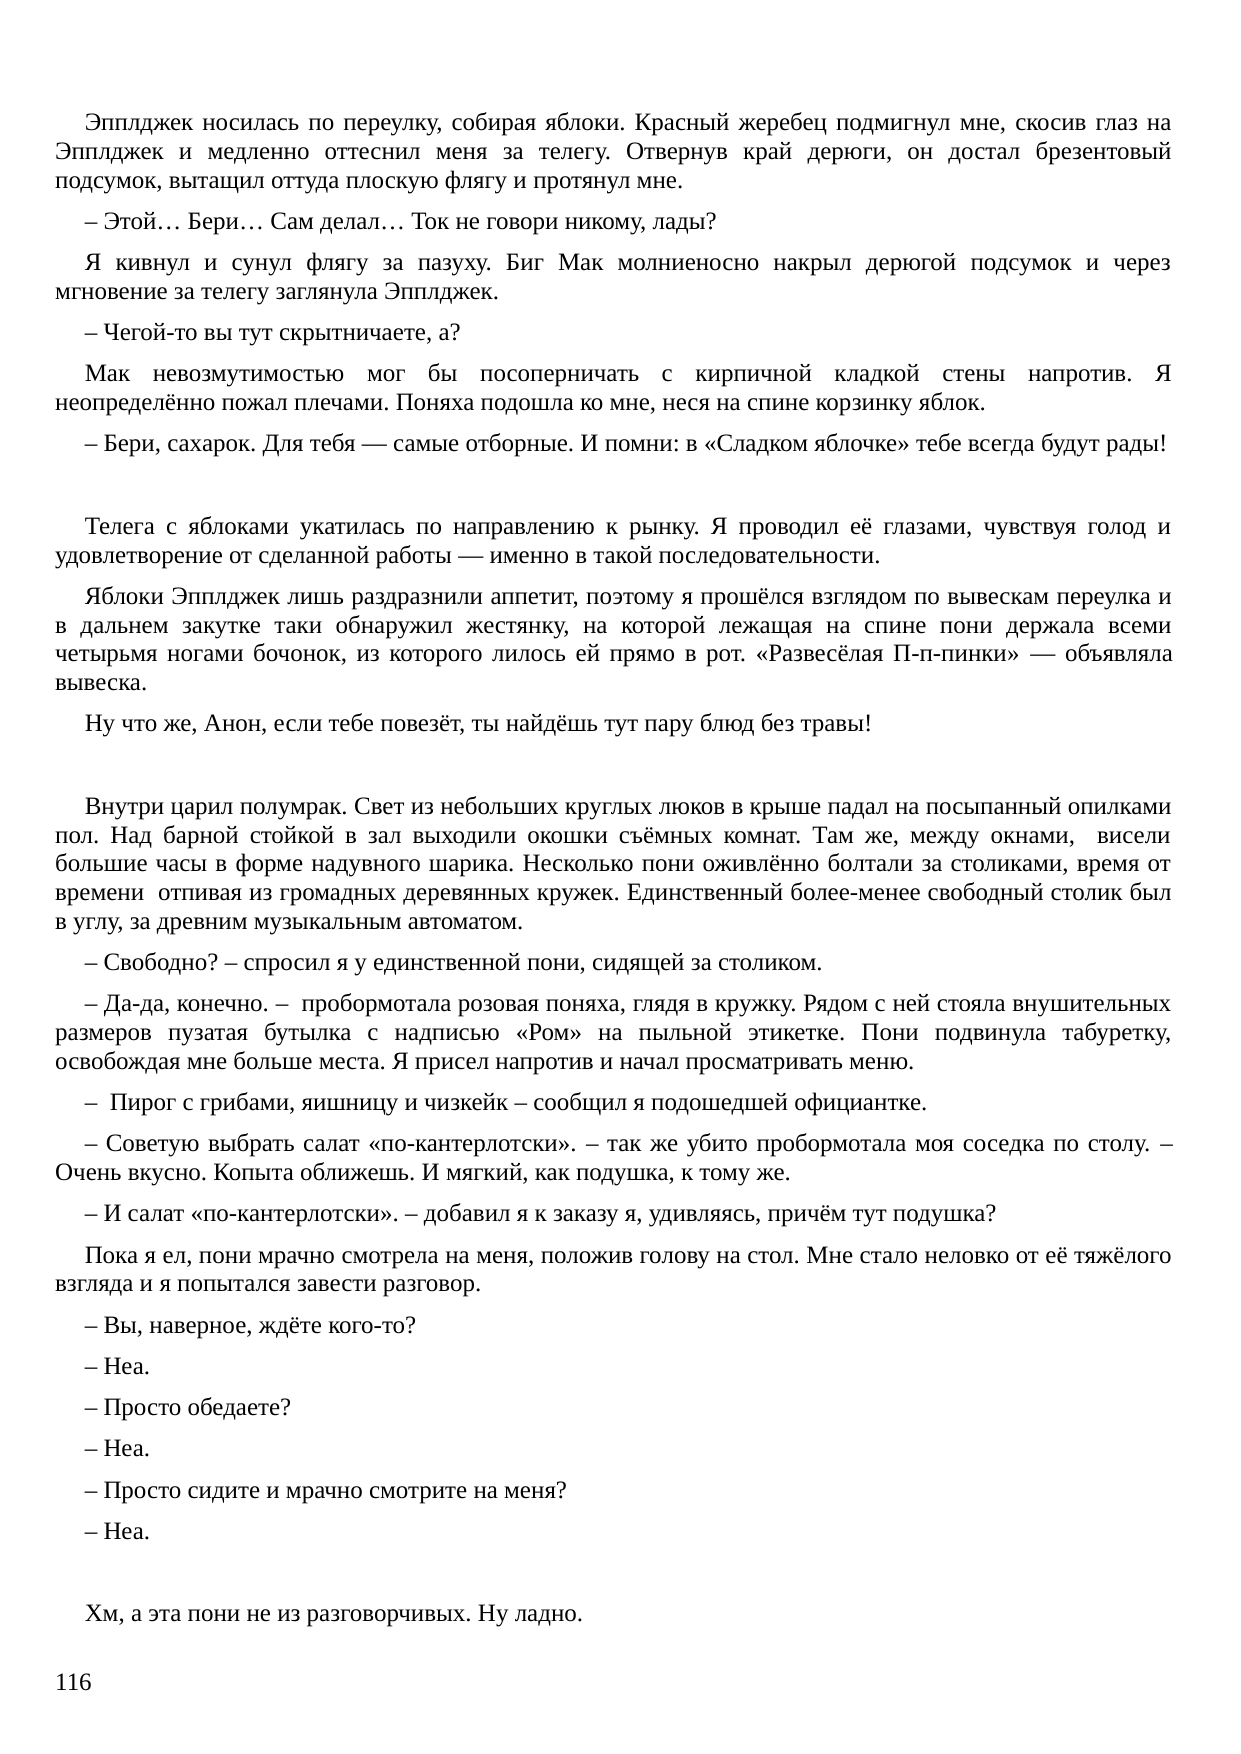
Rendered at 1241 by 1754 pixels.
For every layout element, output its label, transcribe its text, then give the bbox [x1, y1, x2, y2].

text – Вы, наверное, ждёте кого-то? [55, 1310, 1173, 1338]
text Ну что же, Анон, если тебе повезёт, ты найдёшь тут пару блюд без травы! [55, 708, 1173, 737]
text Мак невозмутимостью мог бы посоперничать с кирпичной кладкой стены напротив. Я неопределённо пожал плечами. Поняха подошла ко мне, неся на спине корзинку яблок. [55, 358, 1173, 416]
text – Неа. [55, 1351, 1173, 1380]
text – Бери, сахарок. Для тебя — самые отборные. И помни: в «Сладком яблочке» тебе всегда будут рады! [55, 428, 1173, 457]
text – Просто сидите и мрачно смотрите на меня? [55, 1475, 1173, 1503]
text – Просто обедаете? [55, 1392, 1173, 1421]
text Эпплджек носилась по переулку, собирая яблоки. Красный жеребец подмигнул мне, скосив глаз на Эпплджек и медленно оттеснил меня за телегу. Отвернув край дерюги, он достал брезентовый подсумок, вытащил оттуда плоскую флягу и протянул мне. [55, 107, 1173, 193]
text – Этой… Бери… Сам делал… Ток не говори никому, лады? [55, 206, 1173, 235]
text – Пирог с грибами, яишницу и чизкейк – сообщил я подошедшей официантке. [55, 1087, 1173, 1116]
text Хм, а эта пони не из разговорчивых. Ну ладно. [55, 1598, 1173, 1627]
text Телега с яблоками укатилась по направлению к рынку. Я проводил её глазами, чувствуя голод и удовлетворение от сделанной работы — именно в такой последовательности. [55, 511, 1173, 568]
text – И салат «по-кантерлотски». – добавил я к заказу я, удивляясь, причём тут подушка? [55, 1198, 1173, 1227]
text – Да-да, конечно. – пробормотала розовая поняха, глядя в кружку. Рядом с ней стояла внушительных размеров пузатая бутылка с надписью «Ром» на пыльной этикетке. Пони подвинула табуретку, освобождая мне больше места. Я присел напротив и начал просматривать меню. [55, 988, 1173, 1075]
text Пока я ел, пони мрачно смотрела на меня, положив голову на стол. Мне стало неловко от её тяжёлого взгляда и я попытался завести разговор. [55, 1240, 1173, 1297]
text Яблоки Эпплджек лишь раздразнили аппетит, поэтому я прошёлся взглядом по вывескам переулка и в дальнем закутке таки обнаружил жестянку, на которой лежащая на спине пони держала всеми четырьмя ногами бочонок, из которого лилось ей прямо в рот. «Развесёлая П-п-пинки» — объявляла вывеска. [55, 581, 1173, 696]
text – Неа. [55, 1433, 1173, 1462]
text Я кивнул и сунул флягу за пазуху. Биг Мак молниеносно накрыл дерюгой подсумок и через мгновение за телегу заглянула Эпплджек. [55, 247, 1173, 305]
text – Свободно? – спросил я у единственной пони, сидящей за столиком. [55, 947, 1173, 976]
text Внутри царил полумрак. Свет из небольших круглых люков в крыше падал на посыпанный опилками пол. Над барной стойкой в зал выходили окошки съёмных комнат. Там же, между окнами, висели большие часы в форме надувного шарика. Несколько пони оживлённо болтали за столиками, время от времени отпивая из громадных деревянных кружек. Единственный более-менее свободный столик был в углу, за древним музыкальным автоматом. [55, 791, 1173, 935]
text – Неа. [55, 1516, 1173, 1545]
text – Советую выбрать салат «по-кантерлотски». – так же убито пробормотала моя соседка по столу. – Очень вкусно. Копыта оближешь. И мягкий, как подушка, к тому же. [55, 1128, 1173, 1186]
text – Чегой-то вы тут скрытничаете, а? [55, 317, 1173, 346]
